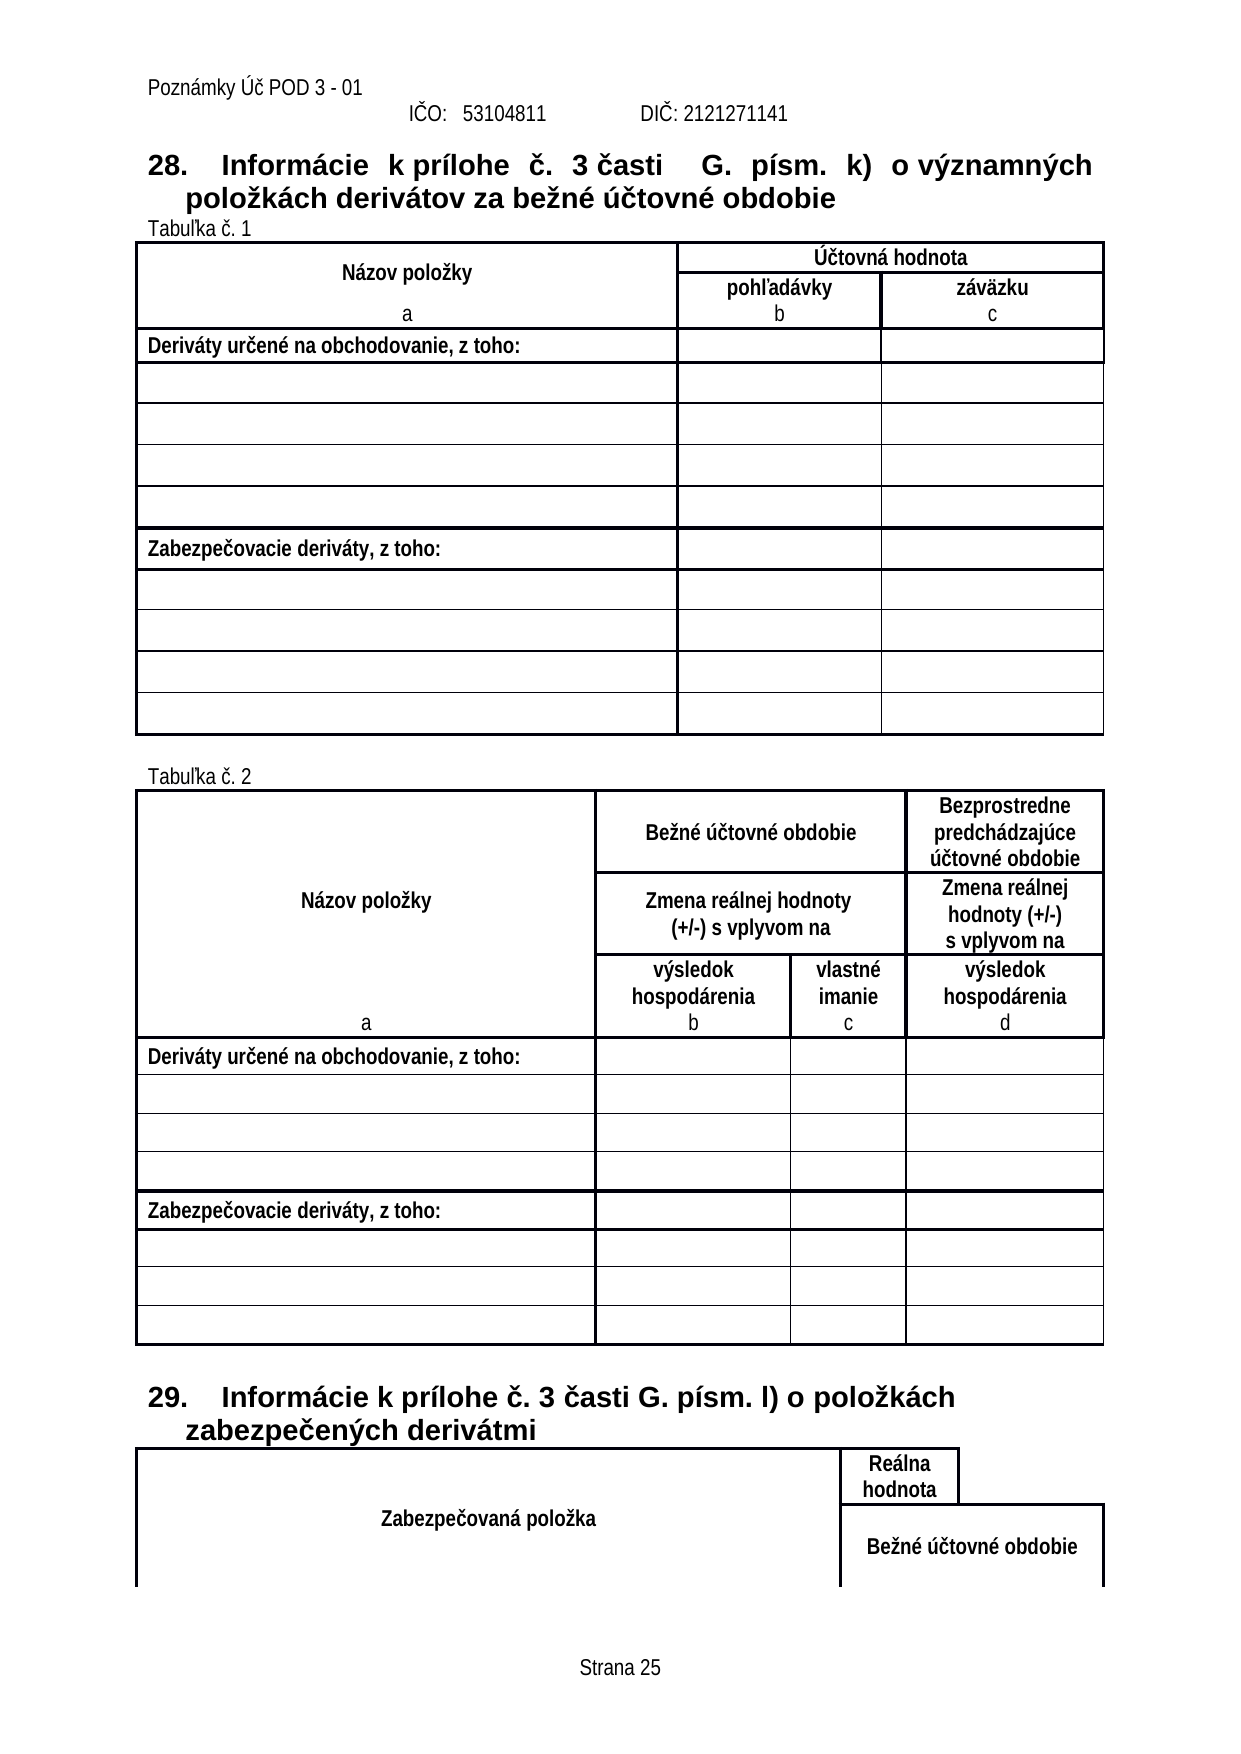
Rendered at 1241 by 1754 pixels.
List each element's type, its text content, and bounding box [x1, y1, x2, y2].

table_cell výsledok hospodárenia [597, 956, 789, 1009]
table_header Názov položky [138, 244, 676, 300]
table_cell Zabezpečovacie deriváty, z toho: [138, 1193, 594, 1228]
table_cell [679, 445, 881, 485]
table_cell d [908, 1009, 1102, 1036]
table_cell [907, 1306, 1103, 1343]
table_cell [791, 1152, 905, 1189]
table_cell [882, 530, 1103, 568]
table_cell [679, 404, 881, 444]
table_cell [597, 1193, 790, 1228]
table_cell [907, 1152, 1103, 1189]
text Tabuľka č. 1 [148, 215, 1092, 241]
table_header Reálna hodnota [842, 1450, 957, 1503]
table_cell [138, 1231, 594, 1266]
table_cell [679, 571, 881, 609]
table_cell [597, 1114, 790, 1151]
table_cell b [679, 300, 879, 327]
table_cell [907, 1114, 1103, 1151]
table_cell c [792, 1009, 904, 1036]
table_cell [138, 1075, 594, 1112]
table_cell [597, 1152, 790, 1189]
table_cell [907, 1231, 1103, 1266]
table_cell [138, 445, 676, 485]
table_cell [679, 487, 881, 526]
table_cell [791, 1267, 905, 1304]
table_cell [907, 1075, 1103, 1112]
table_cell [679, 530, 881, 568]
table_cell [907, 1267, 1103, 1304]
table_cell [679, 610, 881, 650]
table_cell [138, 1114, 594, 1151]
table_cell [882, 610, 1103, 650]
table_cell [791, 1306, 905, 1343]
table_cell [882, 571, 1103, 609]
table_cell [138, 1152, 594, 1189]
table_cell [597, 1306, 790, 1343]
table_cell [907, 1039, 1103, 1074]
table_cell [882, 487, 1103, 526]
table_cell [907, 1193, 1103, 1228]
table_header Názov položky [138, 792, 594, 1009]
table_cell [597, 1075, 790, 1112]
table_header Bežné účtovné obdobie [597, 792, 904, 871]
table_cell [791, 1075, 905, 1112]
table_cell záväzku [883, 274, 1102, 300]
table_cell [138, 693, 676, 733]
table_cell [138, 1267, 594, 1304]
table_header Účtovná hodnota [679, 244, 1102, 271]
table_cell [679, 652, 881, 692]
table_cell [791, 1039, 905, 1074]
table_cell [882, 330, 1103, 361]
title Informácie k prílohe č. 3 časti G. písm. l) o položkách zabezpečených derivátmi [148, 1380, 1092, 1447]
table_cell [882, 445, 1103, 485]
table_cell pohľadávky [679, 274, 879, 300]
table_cell [138, 404, 676, 444]
table_cell [597, 1231, 790, 1266]
table_cell Zabezpečovacie deriváty, z toho: [138, 530, 676, 568]
table_cell [791, 1231, 905, 1266]
table_cell b [597, 1009, 789, 1036]
table_cell a [138, 300, 676, 327]
table_cell [679, 364, 881, 402]
table_cell Zmena reálnej hodnoty (+/-) s vplyvom na [908, 874, 1102, 953]
table_cell Deriváty určené na obchodovanie, z toho: [138, 330, 676, 361]
table_cell [138, 610, 676, 650]
table_cell [138, 652, 676, 692]
table_header Zabezpečovaná položka [138, 1450, 839, 1587]
table_cell [597, 1039, 790, 1074]
table_cell výsledok hospodárenia [908, 956, 1102, 1009]
table_cell [791, 1114, 905, 1151]
table_cell [882, 404, 1103, 444]
table_cell Deriváty určené na obchodovanie, z toho: [138, 1039, 594, 1074]
table_cell [882, 693, 1103, 733]
table_cell Zmena reálnej hodnoty (+/-) s vplyvom na [597, 874, 904, 953]
table_cell [791, 1193, 905, 1228]
table_cell [679, 693, 881, 733]
table_cell [597, 1267, 790, 1304]
table_cell a [138, 1009, 594, 1036]
table_cell vlastné imanie [792, 956, 904, 1009]
title Informácie k prílohe č. 3 časti G. písm. k) o významných položkách derivátov za bežné účtovné obdobie [148, 148, 1092, 215]
table_cell [138, 364, 676, 402]
table_cell [138, 1306, 594, 1343]
table_cell [882, 652, 1103, 692]
table_cell Bežné účtovné obdobie [842, 1506, 1102, 1587]
text Tabuľka č. 2 [148, 763, 1092, 789]
table_cell c [883, 300, 1102, 327]
table_cell [138, 487, 676, 526]
table_cell [882, 364, 1103, 402]
table_cell [679, 330, 880, 361]
table_header Bezprostredne predchádzajúce účtovné obdobie [908, 792, 1102, 871]
table_cell [138, 571, 676, 609]
